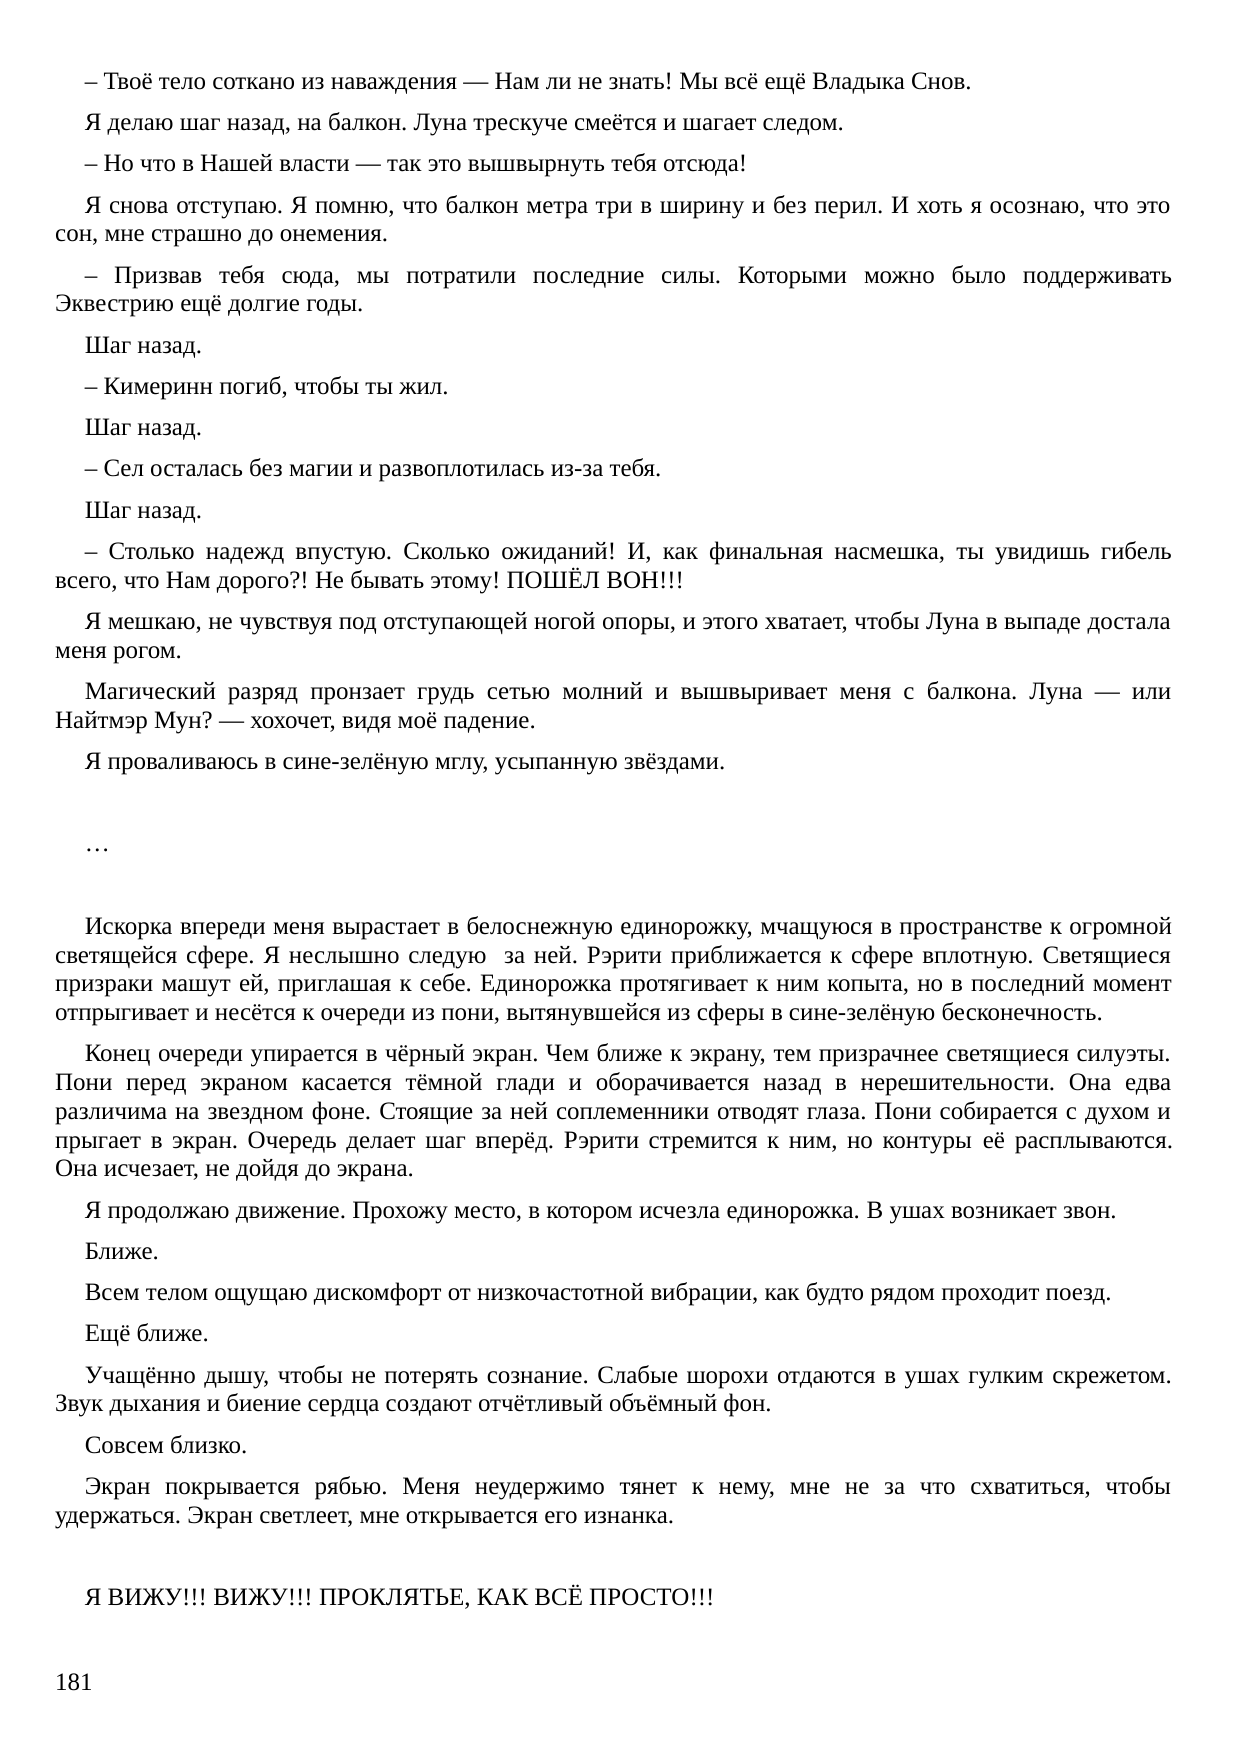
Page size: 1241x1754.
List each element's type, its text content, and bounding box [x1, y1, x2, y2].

text – Призвав тебя сюда, мы потратили последние силы. Которыми можно было поддерживать Эквестрию ещё долгие годы. [55, 260, 1173, 317]
text Я проваливаюсь в сине-зелёную мглу, усыпанную звёздами. [55, 746, 1173, 775]
text – Сел осталась без магии и развоплотилась из-за тебя. [55, 453, 1173, 482]
text Всем телом ощущаю дискомфорт от низкочастотной вибрации, как будто рядом проходит поезд. [55, 1277, 1173, 1306]
text Конец очереди упирается в чёрный экран. Чем ближе к экрану, тем призрачнее светящиеся силуэты. Пони перед экраном касается тёмной глади и оборачивается назад в нерешительности. Она едва различима на звездном фоне. Стоящие за ней соплеменники отводят глаза. Пони собирается с духом и прыгает в экран. Очередь делает шаг вперёд. Рэрити стремится к ним, но контуры её расплываются. Она исчезает, не дойдя до экрана. [55, 1038, 1173, 1182]
text Я продолжаю движение. Прохожу место, в котором исчезла единорожка. В ушах возникает звон. [55, 1195, 1173, 1223]
text Я мешкаю, не чувствуя под отступающей ногой опоры, и этого хватает, чтобы Луна в выпаде достала меня рогом. [55, 606, 1173, 663]
text – Твоё тело соткано из наваждения — Нам ли не знать! Мы всё ещё Владыка Снов. [55, 66, 1173, 95]
text Шаг назад. [55, 495, 1173, 523]
text Шаг назад. [55, 330, 1173, 358]
text – Кимеринн погиб, чтобы ты жил. [55, 371, 1173, 400]
text – Но что в Нашей власти — так это вышвырнуть тебя отсюда! [55, 148, 1173, 177]
text Я снова отступаю. Я помню, что балкон метра три в ширину и без перил. И хоть я осознаю, что это сон, мне страшно до онемения. [55, 190, 1173, 247]
text Я делаю шаг назад, на балкон. Луна трескуче смеётся и шагает следом. [55, 107, 1173, 136]
text Учащённо дышу, чтобы не потерять сознание. Слабые шорохи отдаются в ушах гулким скрежетом. Звук дыхания и биение сердца создают отчётливый объёмный фон. [55, 1360, 1173, 1417]
text Я ВИЖУ!!! ВИЖУ!!! ПРОКЛЯТЬЕ, КАК ВСЁ ПРОСТО!!! [55, 1582, 1173, 1611]
text Шаг назад. [55, 412, 1173, 441]
text – Столько надежд впустую. Сколько ожиданий! И, как финальная насмешка, ты увидишь гибель всего, что Нам дорого?! Не бывать этому! ПОШЁЛ ВОН!!! [55, 536, 1173, 593]
text Совсем близко. [55, 1430, 1173, 1458]
text Ещё ближе. [55, 1318, 1173, 1347]
text Искорка впереди меня вырастает в белоснежную единорожку, мчащуюся в пространстве к огромной светящейся сфере. Я неслышно следую за ней. Рэрити приближается к сфере вплотную. Светящиеся призраки машут ей, приглашая к себе. Единорожка протягивает к ним копыта, но в последний момент отпрыгивает и несётся к очереди из пони, вытянувшейся из сферы в сине-зелёную бесконечность. [55, 911, 1173, 1026]
text … [55, 828, 1173, 857]
text Ближе. [55, 1236, 1173, 1265]
text Магический разряд пронзает грудь сетью молний и вышвыривает меня с балкона. Луна — или Найтмэр Мун? — хохочет, видя моё падение. [55, 676, 1173, 733]
text Экран покрывается рябью. Меня неудержимо тянет к нему, мне не за что схватиться, чтобы удержаться. Экран светлеет, мне открывается его изнанка. [55, 1471, 1173, 1528]
